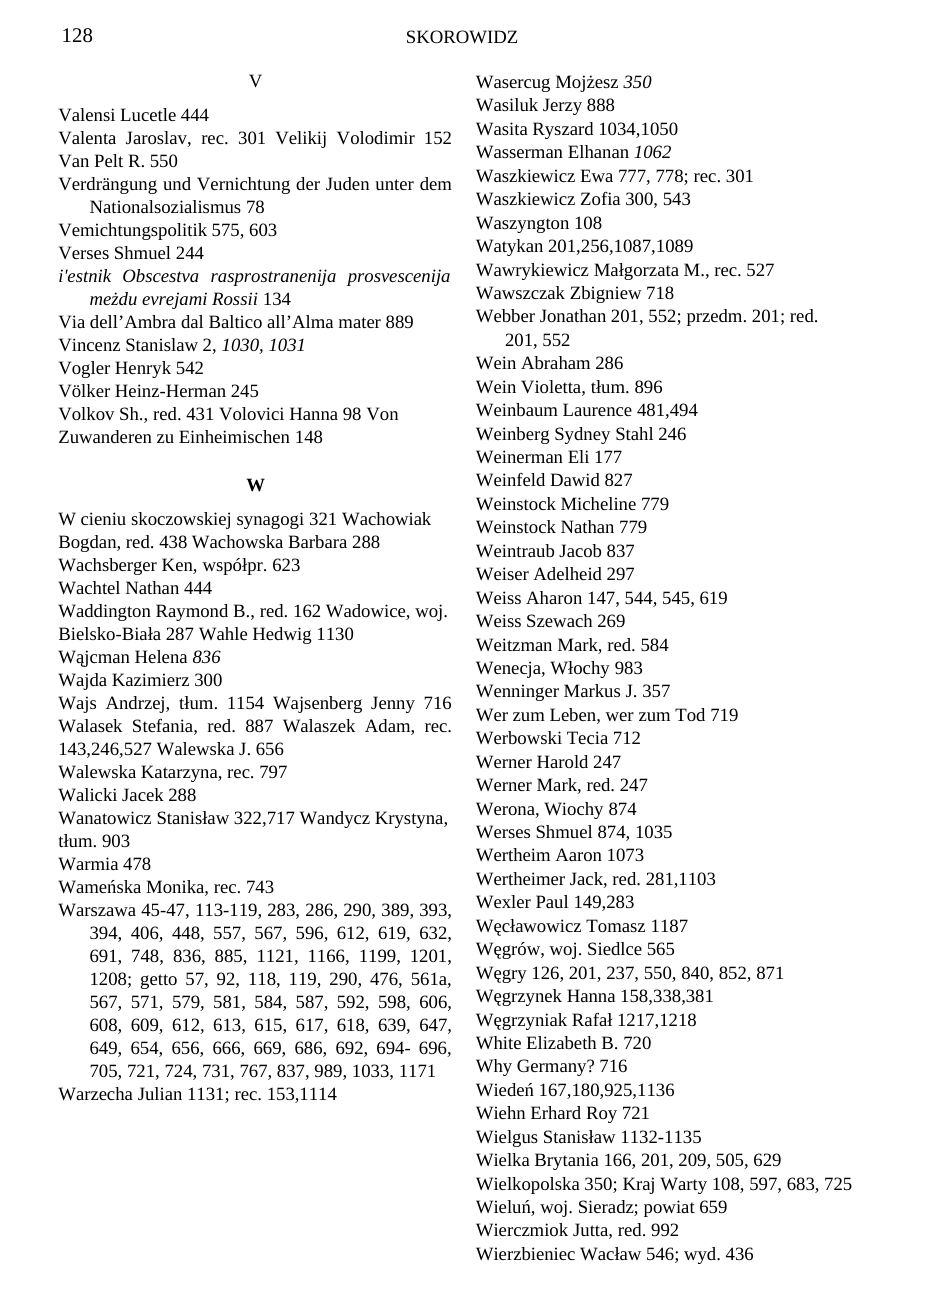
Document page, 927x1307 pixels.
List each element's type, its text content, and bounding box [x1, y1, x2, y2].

text SKOROWIDZ [406, 26, 522, 47]
text Walewska Katarzyna, rec. 797 [58, 761, 452, 782]
text Wierczmiok Jutta, red. 992 [476, 1219, 868, 1241]
text Wein Violetta, tłum. 896 [476, 376, 868, 397]
text Wer zum Leben, wer zum Tod 719 [476, 704, 868, 725]
text Weintraub Jacob 837 [476, 540, 868, 561]
text Wasercug Mojżesz 350 [476, 71, 868, 92]
text Why Germany? 716 [476, 1055, 868, 1077]
text Werner Mark, red. 247 [476, 774, 868, 796]
text Walicki Jacek 288 [58, 784, 452, 805]
text Weiss Aharon 147, 544, 545, 619 [476, 587, 868, 608]
text Węgrzyniak Rafał 1217,1218 [476, 1008, 868, 1030]
text Valensi Lucetle 444 [58, 104, 452, 125]
text Wajda Kazimierz 300 [58, 669, 452, 690]
text 128 [61, 23, 95, 47]
text Vogler Henryk 542 [58, 357, 452, 379]
text Weinstock Nathan 779 [476, 516, 868, 538]
text Warszawa 45-47, 113-119, 283, 286, 290, 389, 393, 394, 406, 448, 557, 567, 596, 612, 619, 632, 691, 748, 836, 885, 1121, 1166, 1199, 1201, 1208; getto 57, 92, 118, 119, 290, 476, 561a, 567, 571, 579, 581, 584, 587, 592, 598, 606, 608, 609, 612, 613, 615, 617, 618, 639, 647, 649, 654, 656, 666, 669, 686, 692, 694- 696, 705, 721, 724, 731, 767, 837, 989, 1033, 1171 [58, 899, 452, 1082]
text W cieniu skoczowskiej synagogi 321 Wachowiak Bogdan, red. 438 Wachowska Barbara 288 [58, 508, 452, 552]
text White Elizabeth B. 720 [476, 1032, 868, 1053]
text Weinfeld Dawid 827 [476, 469, 868, 491]
text Wein Abraham 286 [476, 352, 868, 374]
text Weitzman Mark, red. 584 [476, 633, 868, 655]
text Volkov Sh., red. 431 Volovici Hanna 98 Von Zuwanderen zu Einheimischen 148 [58, 403, 452, 448]
text Weiss Szewach 269 [476, 610, 868, 632]
text Wiedeń 167,180,925,1136 [476, 1079, 868, 1100]
text Werona, Wiochy 874 [476, 797, 868, 819]
text Webber Jonathan 201, 552; przedm. 201; red. [476, 305, 868, 327]
text Wanatowicz Stanisław 322,717 Wandycz Krystyna, tłum. 903 [58, 807, 452, 851]
text Weinstock Micheline 779 [476, 493, 868, 514]
text 201, 552 [476, 329, 868, 350]
text Werses Shmuel 874, 1035 [476, 821, 868, 842]
text Via dell’Ambra dal Baltico all’Alma mater 889 Vincenz Stanislaw 2, 1030, 1031 [58, 311, 452, 356]
text Wenninger Markus J. 357 [476, 680, 868, 702]
text Wasserman Elhanan 1062 [476, 141, 868, 163]
text Verdrängung und Vernichtung der Juden unter dem Nationalsozialismus 78 [58, 173, 452, 217]
text Waszyngton 108 [476, 212, 868, 233]
text Vemichtungspolitik 575, 603 [58, 219, 452, 241]
text Wiehn Erhard Roy 721 [476, 1102, 868, 1124]
text Warmia 478 [58, 853, 452, 874]
text Weinerman Eli 177 [476, 446, 868, 467]
text Wachsberger Ken, współpr. 623 [58, 554, 452, 575]
text V [58, 70, 452, 92]
text Wieluń, woj. Sieradz; powiat 659 [476, 1196, 868, 1217]
text Wielgus Stanisław 1132-1135 [476, 1126, 868, 1147]
text Weiser Adelheid 297 [476, 563, 868, 585]
text Waszkiewicz Ewa 777, 778; rec. 301 [476, 165, 868, 186]
text W [58, 474, 452, 496]
text Wawszczak Zbigniew 718 [476, 282, 868, 303]
text Warzecha Julian 1131; rec. 153,1114 [58, 1083, 452, 1105]
text Wertheimer Jack, red. 281,1103 [476, 868, 868, 889]
text Wąjcman Helena 836 [58, 646, 452, 667]
text Verses Shmuel 244 [58, 242, 452, 263]
text Weinberg Sydney Stahl 246 [476, 422, 868, 444]
text Wexler Paul 149,283 [476, 891, 868, 913]
text Węcławowicz Tomasz 1187 [476, 915, 868, 936]
text Wachtel Nathan 444 [58, 577, 452, 598]
text Węgrów, woj. Siedlce 565 [476, 938, 868, 960]
text Wierzbieniec Wacław 546; wyd. 436 [476, 1243, 868, 1264]
text i'estnik Obscestva rasprostranenija prosvescenija meżdu evrejami Rossii 134 [58, 265, 452, 309]
text Waszkiewicz Zofia 300, 543 [476, 188, 868, 210]
text Wameńska Monika, rec. 743 [58, 876, 452, 897]
text Wawrykiewicz Małgorzata M., rec. 527 [476, 258, 868, 280]
text Wertheim Aaron 1073 [476, 844, 868, 866]
text Wasita Ryszard 1034,1050 [476, 118, 868, 139]
text Watykan 201,256,1087,1089 [476, 235, 868, 257]
text Węgry 126, 201, 237, 550, 840, 852, 871 [476, 962, 868, 983]
text Valenta Jaroslav, rec. 301 Velikij Volodimir 152 Van Pelt R. 550 [58, 127, 452, 171]
text Węgrzynek Hanna 158,338,381 [476, 985, 868, 1007]
text Waddington Raymond B., red. 162 Wadowice, woj. Bielsko-Biała 287 Wahle Hedwig 1130 [58, 600, 452, 644]
text Wajs Andrzej, tłum. 1154 Wajsenberg Jenny 716 Walasek Stefania, red. 887 Walaszek Adam, rec. 143,246,527 Walewska J. 656 [58, 692, 452, 759]
text Wielka Brytania 166, 201, 209, 505, 629 [476, 1149, 868, 1171]
text Wenecja, Włochy 983 [476, 657, 868, 678]
text Wasiluk Jerzy 888 [476, 94, 868, 116]
text Werner Harold 247 [476, 751, 868, 772]
text Werbowski Tecia 712 [476, 727, 868, 749]
text Völker Heinz-Herman 245 [58, 380, 452, 402]
text Wielkopolska 350; Kraj Warty 108, 597, 683, 725 [476, 1172, 868, 1194]
text Weinbaum Laurence 481,494 [476, 399, 868, 421]
